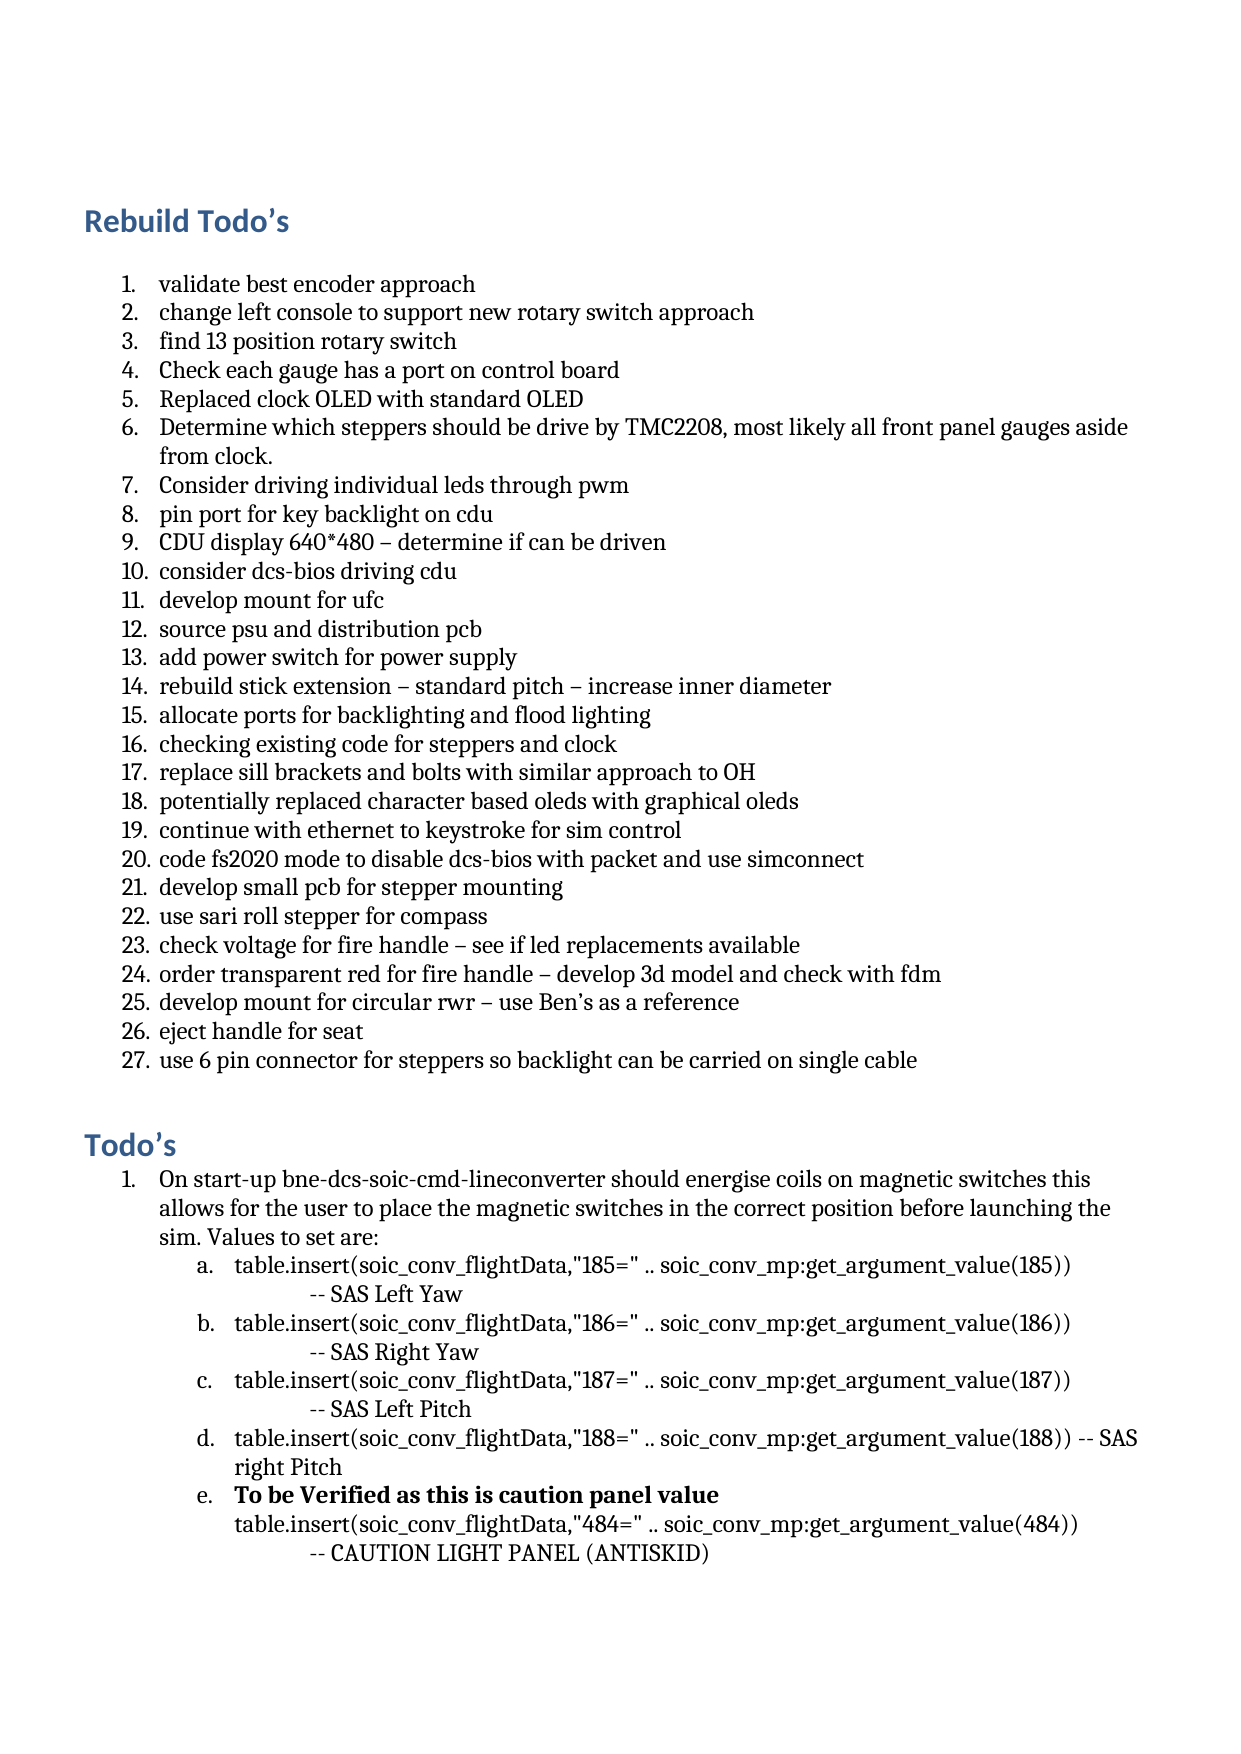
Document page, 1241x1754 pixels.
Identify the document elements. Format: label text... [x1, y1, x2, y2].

list find 13 position rotary switch [122, 327, 1148, 356]
list use 6 pin connector for steppers so backlight can be carried on single cable [122, 1046, 1148, 1074]
list develop mount for circular rwr – use Ben’s as a reference [122, 988, 1148, 1017]
list add power switch for power supply [122, 643, 1148, 672]
list source psu and distribution pcb [122, 614, 1148, 643]
list develop mount for ufc [122, 586, 1148, 614]
list code fs2020 mode to disable dcs-bios with packet and use simconnect [122, 844, 1148, 873]
list pin port for key backlight on cdu [122, 499, 1148, 528]
list rebuild stick extension – standard pitch – increase inner diameter [122, 672, 1148, 701]
list table.insert(soic_conv_flightData,"186=" .. soic_conv_mp:get_argument_value(186)) -- SAS Right Yaw [197, 1309, 1148, 1366]
list potentially replaced character based oleds with graphical oleds [122, 787, 1148, 816]
list validate best encoder approach [122, 269, 1148, 298]
list replace sill brackets and bolts with similar approach to OH [122, 758, 1148, 787]
list use sari roll stepper for compass [122, 902, 1148, 931]
list develop small pcb for stepper mounting [122, 873, 1148, 902]
list Check each gauge has a port on control board [122, 356, 1148, 384]
list continue with ethernet to keystroke for sim control [122, 816, 1148, 844]
subtitle Todo’s [84, 1124, 1148, 1165]
list table.insert(soic_conv_flightData,"185=" .. soic_conv_mp:get_argument_value(185)) -- SAS Left Yaw [197, 1251, 1148, 1309]
list CDU display 640*480 – determine if can be driven [122, 528, 1148, 557]
list Replaced clock OLED with standard OLED [122, 384, 1148, 413]
list consider dcs-bios driving cdu [122, 557, 1148, 586]
list Determine which steppers should be drive by TMC2208, most likely all front panel gauges aside from clock. [122, 413, 1148, 471]
list table.insert(soic_conv_flightData,"188=" .. soic_conv_mp:get_argument_value(188)) -- SAS right Pitch [197, 1424, 1148, 1481]
list On start-up bne-dcs-soic-cmd-lineconverter should energise coils on magnetic switches this allows for the user to place the magnetic switches in the correct position before launching the sim. Values to set are: [122, 1165, 1148, 1251]
subtitle Rebuild Todo’s [84, 200, 1148, 241]
list order transparent red for fire handle – develop 3d model and check with fdm [122, 959, 1148, 988]
list check voltage for fire handle – see if led replacements available [122, 931, 1148, 959]
list allocate ports for backlighting and flood lighting [122, 701, 1148, 729]
list checking existing code for steppers and clock [122, 729, 1148, 758]
list To be Verified as this is caution panel value table.insert(soic_conv_flightData,"484=" .. soic_conv_mp:get_argument_value(484)) -- CAUTION LIGHT PANEL (ANTISKID) [197, 1481, 1148, 1568]
list change left console to support new rotary switch approach [122, 298, 1148, 327]
list table.insert(soic_conv_flightData,"187=" .. soic_conv_mp:get_argument_value(187)) -- SAS Left Pitch [197, 1366, 1148, 1424]
list Consider driving individual leds through pwm [122, 471, 1148, 499]
list eject handle for seat [122, 1017, 1148, 1046]
